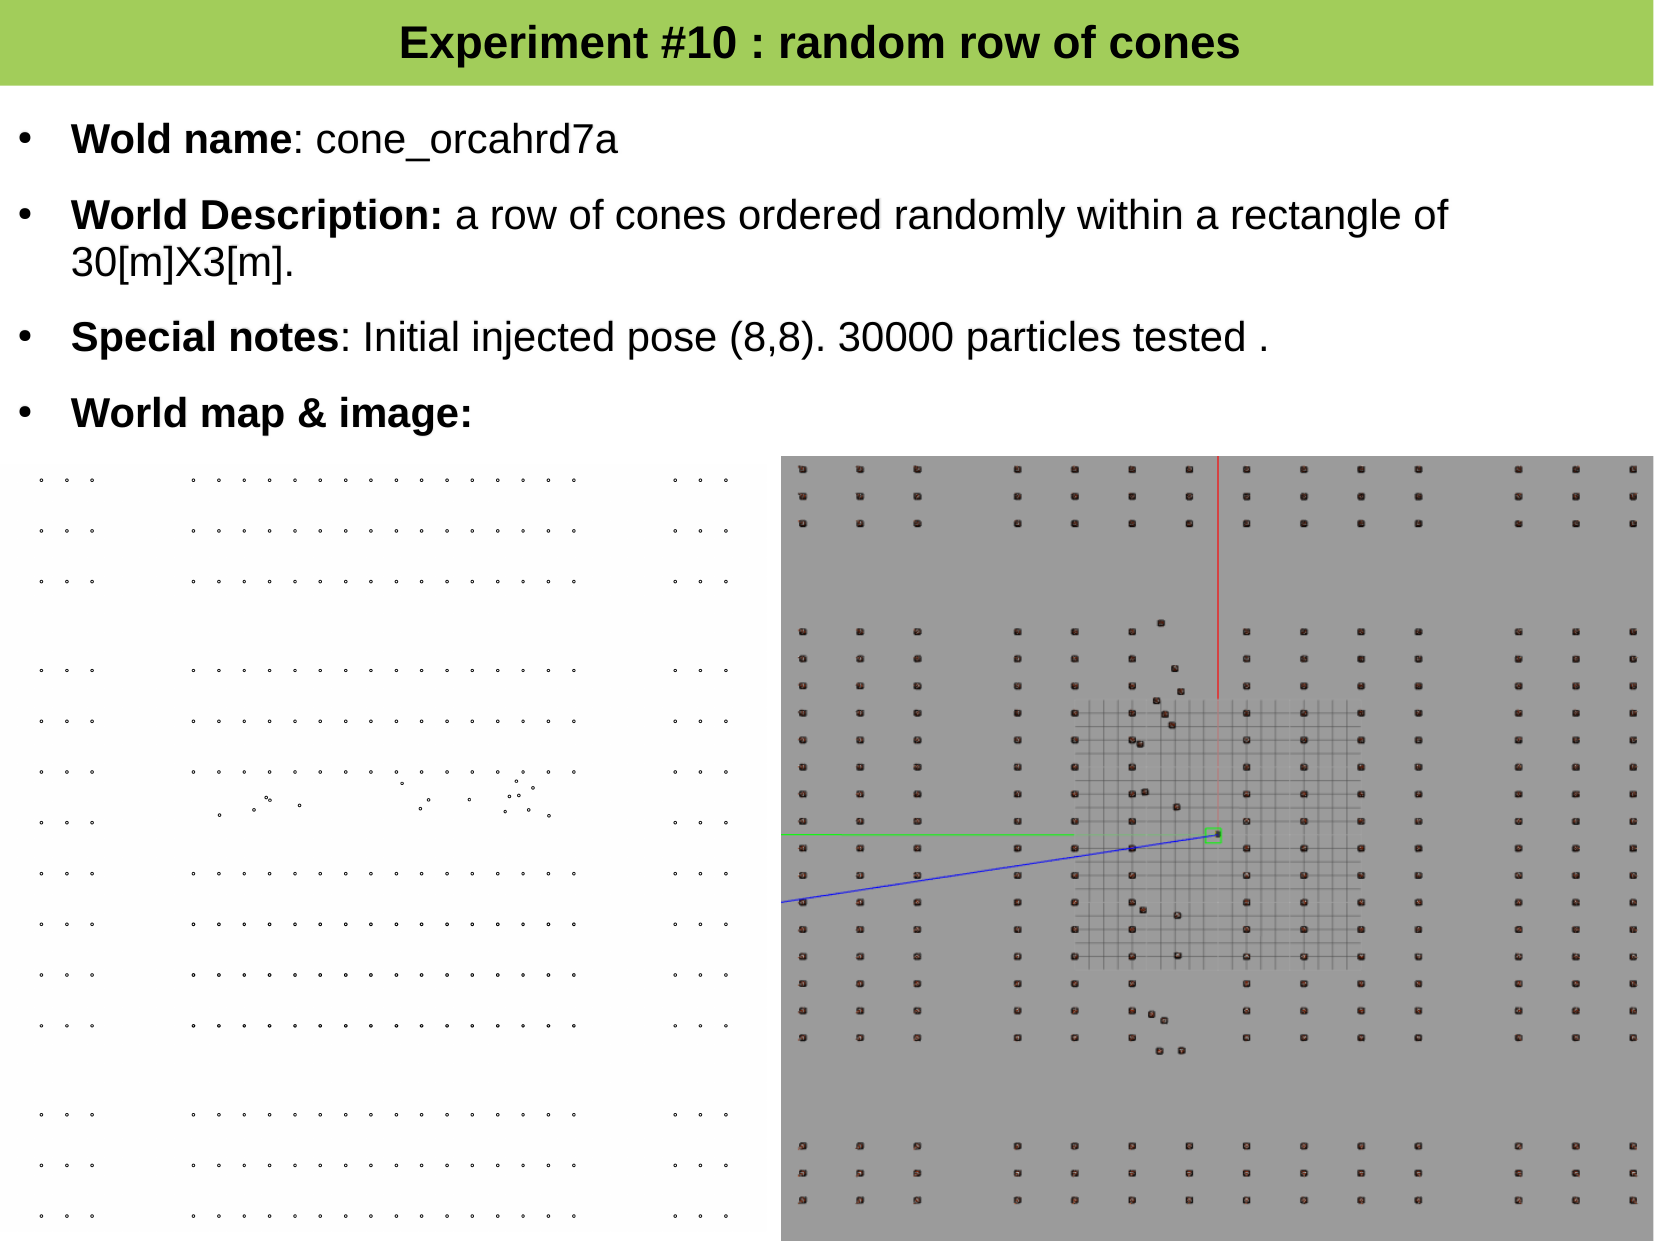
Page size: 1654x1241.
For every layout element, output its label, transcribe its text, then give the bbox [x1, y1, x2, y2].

title Experiment #10 : random row of cones [0, 0, 1654, 86]
picture [781, 456, 1654, 1241]
list Wold name: cone_orcahrd7a World Description: a row of cones ordered randomly within a rectangle of 30[m]X3[m]. Special notes: Initial injected pose (8,8). 30000 particles tested . World map & image: [0, 115, 1654, 1241]
picture [0, 464, 767, 1232]
